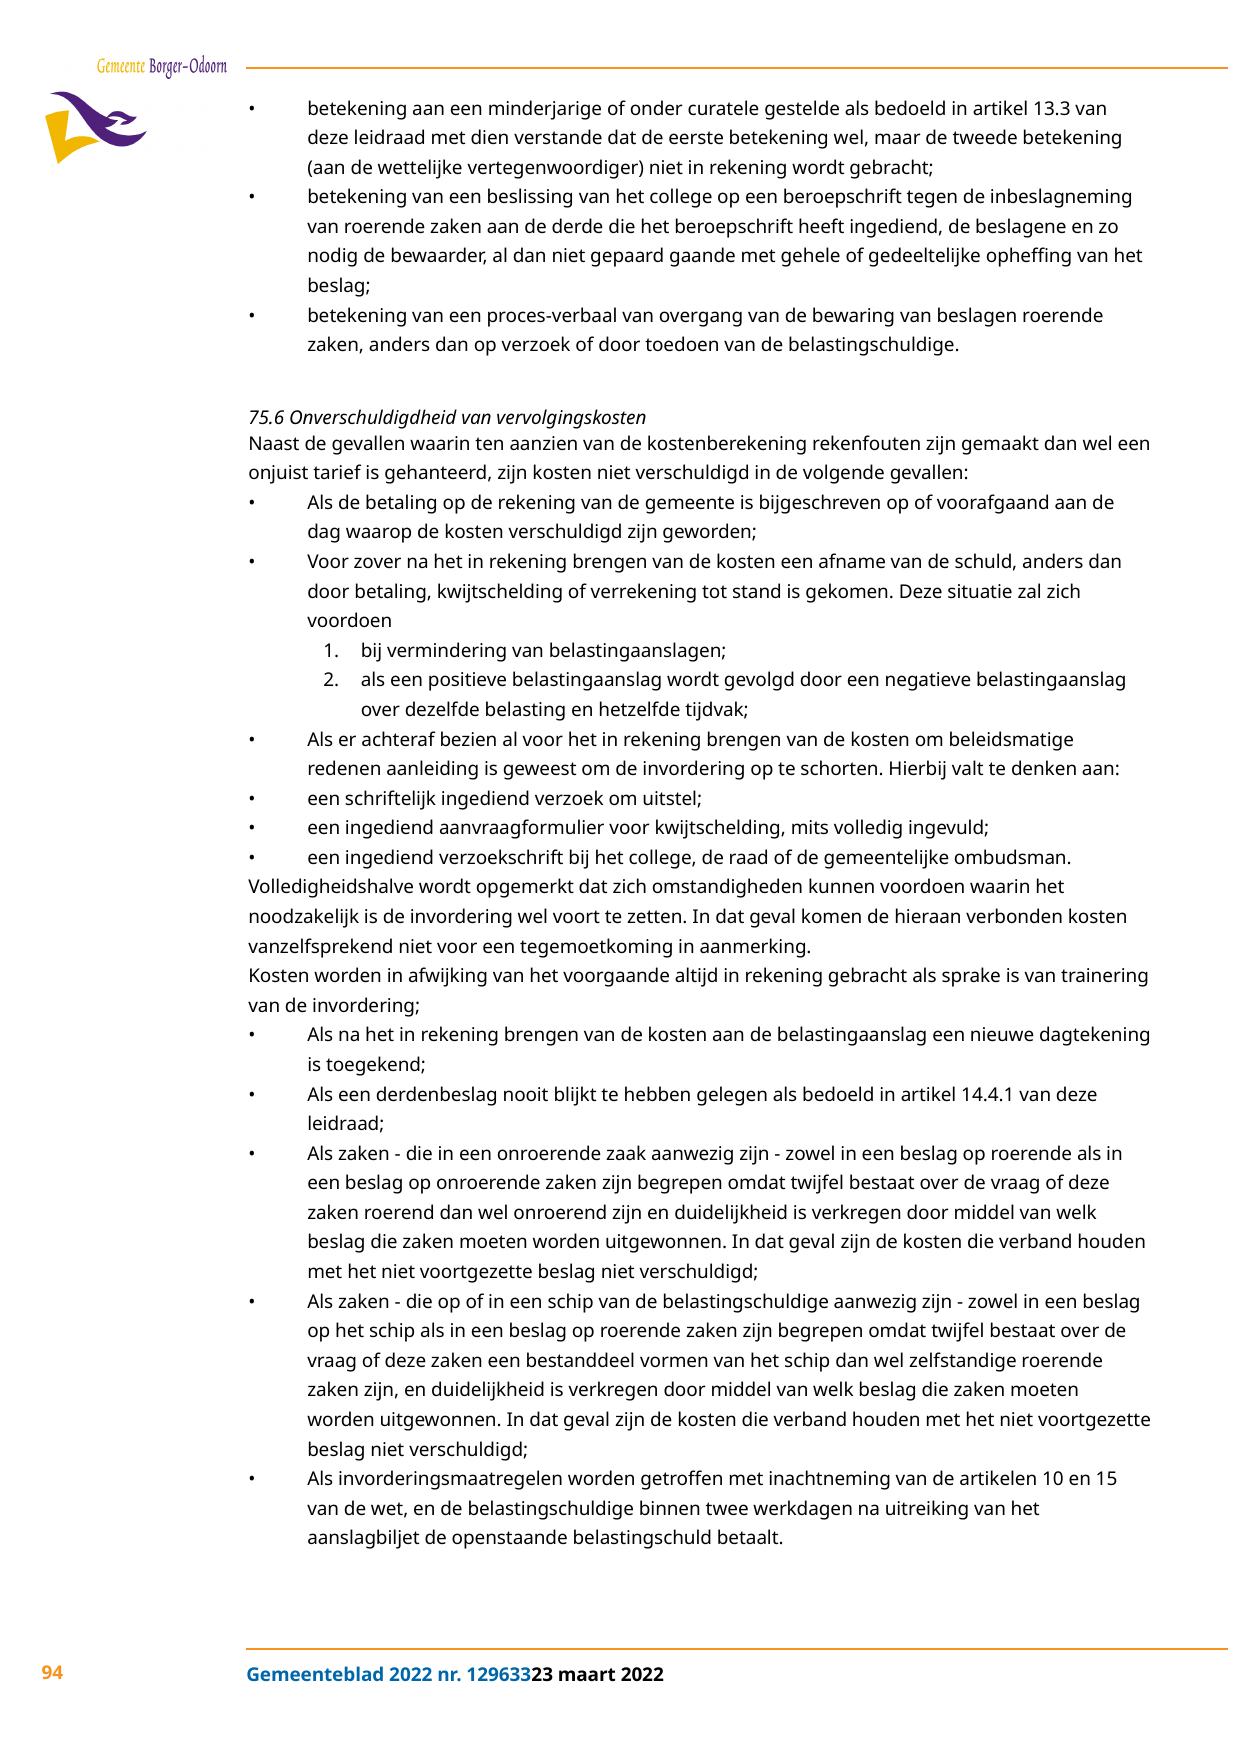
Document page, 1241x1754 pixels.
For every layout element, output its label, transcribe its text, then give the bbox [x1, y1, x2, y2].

text Volledigheidshalve wordt opgemerkt dat zich omstandigheden kunnen voordoen waarin het noodzakelijk is de invordering wel voort te zetten. In dat geval komen de hieraan verbonden kosten vanzelfsprekend niet voor een tegemoetkoming in aanmerking. [248, 874, 1152, 958]
list Voor zover na het in rekening brengen van de kosten een afname van de schuld, anders dan door betaling, kwijtschelding of verrekening tot stand is gekomen. Deze situatie zal zich voordoen [248, 548, 1152, 633]
list een ingediend aanvraagformulier voor kwijtschelding, mits volledig ingevuld; [248, 814, 1152, 840]
list betekening aan een minderjarige of onder curatele gestelde als bedoeld in artikel 13.3 van deze leidraad met dien verstande dat de eerste betekening wel, maar de tweede betekening (aan de wettelijke vertegenwoordiger) niet in rekening wordt gebracht; [248, 95, 1152, 180]
list als een positieve belastingaanslag wordt gevolgd door een negatieve belastingaanslag over dezelfde belasting en hetzelfde tijdvak; [323, 667, 1152, 722]
list Als er achteraf bezien al voor het in rekening brengen van de kosten om beleidsmatige redenen aanleiding is geweest om de invordering op te schorten. Hierbij valt te denken aan: [248, 726, 1152, 781]
list Als een derdenbeslag nooit blijkt te hebben gelegen als bedoeld in artikel 14.4.1 van deze leidraad; [248, 1081, 1152, 1136]
list Als zaken - die in een onroerende zaak aanwezig zijn - zowel in een beslag op roerende als in een beslag op onroerende zaken zijn begrepen omdat twijfel bestaat over de vraag of deze zaken roerend dan wel onroerend zijn en duidelijkheid is verkregen door middel van welk beslag die zaken moeten worden uitgewonnen. In dat geval zijn de kosten die verband houden met het niet voortgezette beslag niet verschuldigd; [248, 1140, 1152, 1284]
list een ingediend verzoekschrift bij het college, de raad of de gemeentelijke ombudsman. [248, 844, 1152, 870]
text Kosten worden in afwijking van het voorgaande altijd in rekening gebracht als sprake is van trainering van de invordering; [248, 962, 1152, 1018]
list Als de betaling op de rekening van de gemeente is bijgeschreven op of voorafgaand aan de dag waarop de kosten verschuldigd zijn geworden; [248, 489, 1152, 544]
list Als invorderingsmaatregelen worden getroffen met inachtneming van de artikelen 10 en 15 van de wet, en de belastingschuldige binnen twee werkdagen na uitreiking van het aanslagbiljet de openstaande belastingschuld betaalt. [248, 1465, 1152, 1550]
text 75.6 Onverschuldigdheid van vervolgingskosten [248, 404, 1152, 430]
list betekening van een beslissing van het college op een beroepschrift tegen de inbeslagneming van roerende zaken aan de derde die het beroepschrift heeft ingediend, de beslagene en zo nodig de bewaarder, al dan niet gepaard gaande met gehele of gedeeltelijke opheffing van het beslag; [248, 183, 1152, 298]
list bij vermindering van belastingaanslagen; [323, 637, 1152, 663]
list Als zaken - die op of in een schip van de belastingschuldige aanwezig zijn - zowel in een beslag op het schip als in een beslag op roerende zaken zijn begrepen omdat twijfel bestaat over de vraag of deze zaken een bestanddeel vormen van het schip dan wel zelfstandige roerende zaken zijn, en duidelijkheid is verkregen door middel van welk beslag die zaken moeten worden uitgewonnen. In dat geval zijn de kosten die verband houden met het niet voortgezette beslag niet verschuldigd; [248, 1288, 1152, 1461]
picture [41, 47, 231, 172]
list betekening van een proces-verbaal van overgang van de bewaring van beslagen roerende zaken, anders dan op verzoek of door toedoen van de belastingschuldige. [248, 302, 1152, 357]
text Naast de gevallen waarin ten aanzien van de kostenberekening rekenfouten zijn gemaakt dan wel een onjuist tarief is gehanteerd, zijn kosten niet verschuldigd in de volgende gevallen: [248, 430, 1152, 485]
list Als na het in rekening brengen van de kosten aan de belastingaanslag een nieuwe dagtekening is toegekend; [248, 1022, 1152, 1077]
list een schriftelijk ingediend verzoek om uitstel; [248, 785, 1152, 811]
